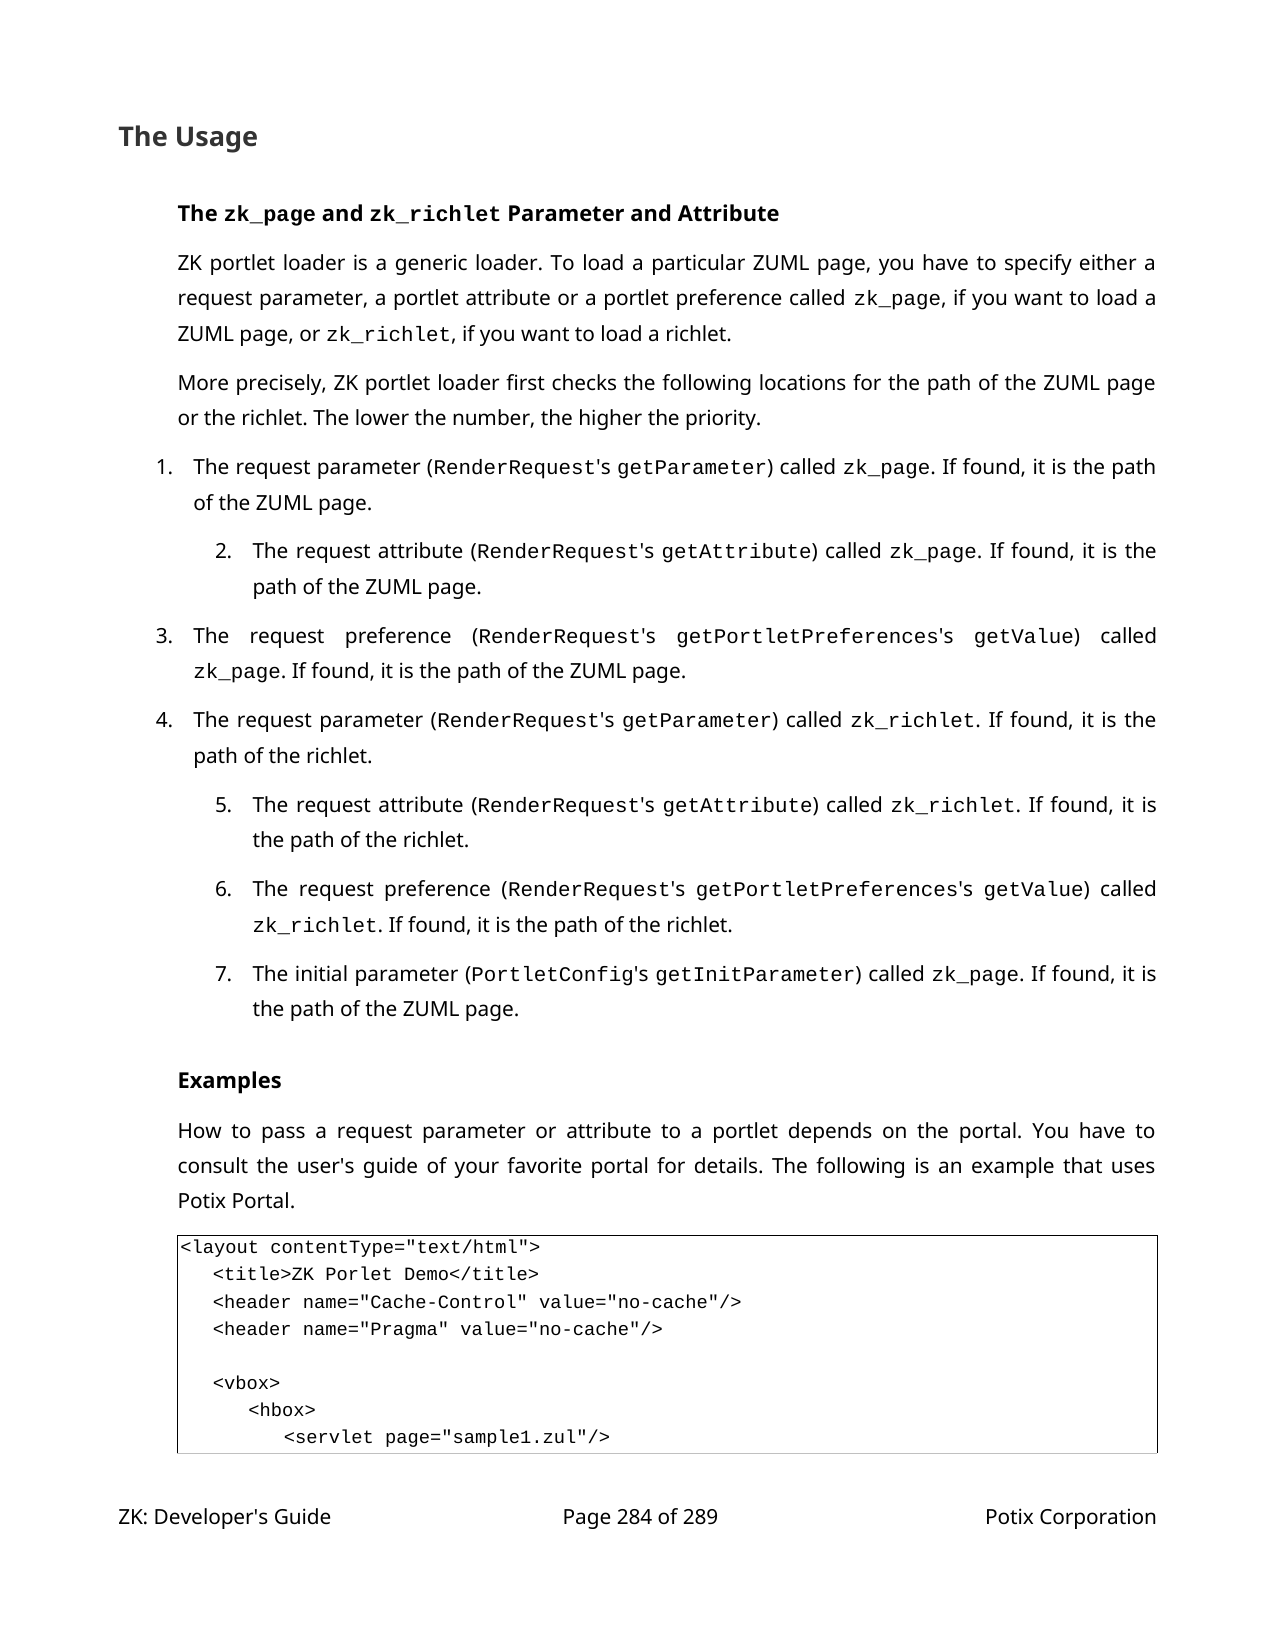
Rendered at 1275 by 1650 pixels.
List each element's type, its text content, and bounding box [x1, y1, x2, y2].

subtitle Examples [177, 1065, 1157, 1095]
text <hbox> [178, 1398, 1157, 1422]
list The request parameter (RenderRequest's getParameter) called zk_richlet. If found, it is the path of the richlet. [156, 706, 1157, 769]
text <header name="Cache-Control" value="no-cache"/> [178, 1289, 1157, 1314]
text <layout contentType="text/html"> [178, 1236, 1157, 1259]
text More precisely, ZK portlet loader first checks the following locations for the path of the ZUML page or the richlet. The lower the number, the higher the priority. [177, 368, 1157, 431]
text <header name="Pragma" value="no-cache"/> [178, 1317, 1157, 1341]
list The request preference (RenderRequest's getPortletPreferences's getValue) called zk_page. If found, it is the path of the ZUML page. [156, 621, 1157, 685]
list The request preference (RenderRequest's getPortletPreferences's getValue) called zk_richlet. If found, it is the path of the richlet. [215, 874, 1157, 938]
text ZK portlet loader is a generic loader. To load a particular ZUML page, you have to specify either a request parameter, a portlet attribute or a portlet preference called zk_page, if you want to load a ZUML page, or zk_richlet, if you want to load a richlet. [177, 248, 1157, 347]
list The request parameter (RenderRequest's getParameter) called zk_page. If found, it is the path of the ZUML page. [156, 452, 1157, 516]
text <servlet page="sample1.zul"/> [178, 1425, 1157, 1453]
list The request attribute (RenderRequest's getAttribute) called zk_page. If found, it is the path of the ZUML page. [215, 536, 1157, 600]
text How to pass a request parameter or attribute to a portlet depends on the portal. You have to consult the user's guide of your favorite portal for details. The following is an example that uses Potix Portal. [177, 1116, 1157, 1214]
text <title>ZK Porlet Demo</title> [178, 1262, 1157, 1287]
text <vbox> [178, 1371, 1157, 1395]
list The request attribute (RenderRequest's getAttribute) called zk_richlet. If found, it is the path of the richlet. [215, 790, 1157, 854]
subtitle The zk_page and zk_richlet Parameter and Attribute [177, 197, 1157, 227]
list The initial parameter (PortletConfig's getInitParameter) called zk_page. If found, it is the path of the ZUML page. [215, 959, 1157, 1023]
subtitle The Usage [118, 118, 1157, 155]
